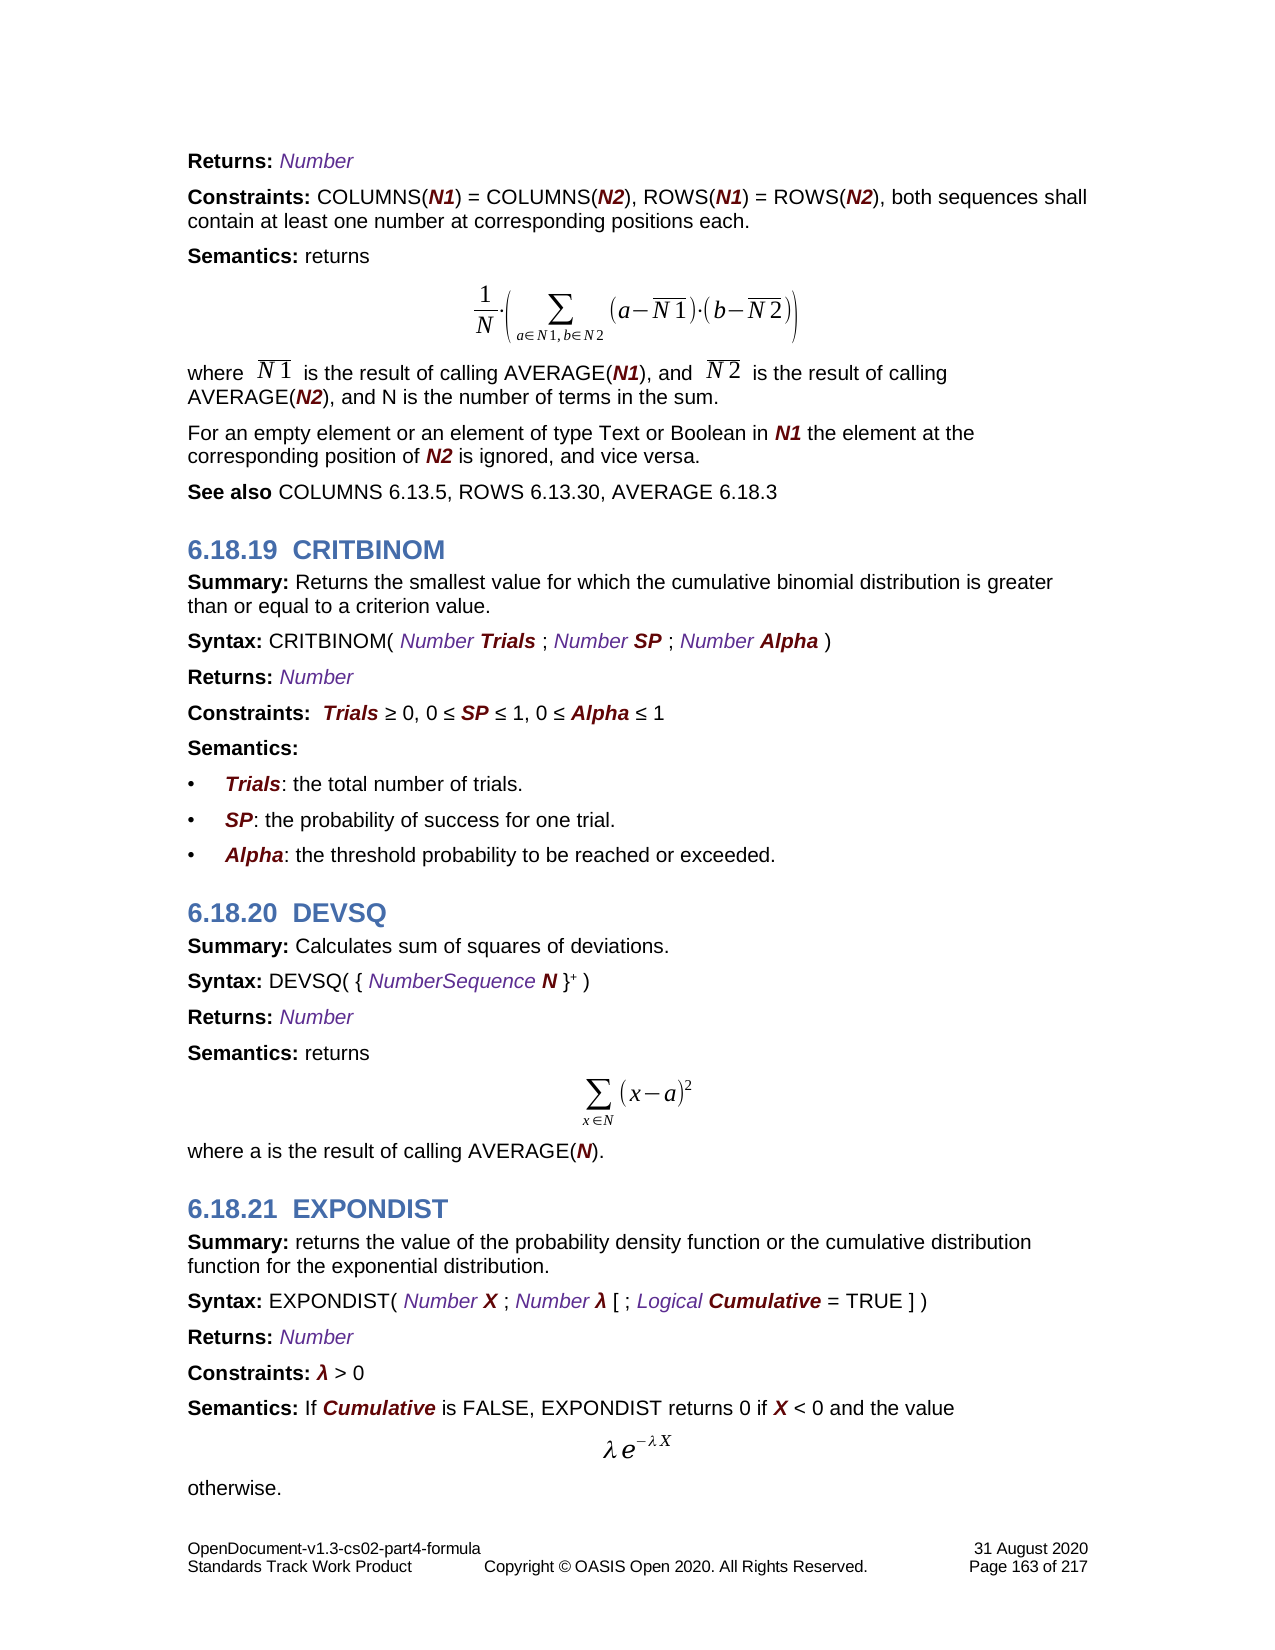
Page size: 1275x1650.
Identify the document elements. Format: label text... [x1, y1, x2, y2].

subtitle EXPONDIST [187, 1194, 1088, 1224]
text For an empty element or an element of type Text or Boolean in N1 the element at the corresponding position of N2 is ignored, and vice versa. [187, 421, 1088, 468]
text Constraints: Trials ≥ 0, 0 ≤ SP ≤ 1, 0 ≤ Alpha ≤ 1 [187, 701, 1088, 725]
text Syntax: CRITBINOM( Number Trials ; Number SP ; Number Alpha ) [187, 630, 1088, 653]
text Returns: Number [187, 1006, 1088, 1029]
text Returns: Number [187, 666, 1088, 689]
text Syntax: EXPONDIST( Number X ; Number λ [ ; Logical Cumulative = TRUE ] ) [187, 1290, 1088, 1313]
subtitle CRITBINOM [187, 535, 1088, 565]
text Semantics: returns [187, 245, 1088, 268]
text Returns: Number [187, 150, 1088, 173]
text Semantics: returns [187, 1041, 1088, 1065]
text Summary: Calculates sum of squares of deviations. [187, 934, 1088, 958]
text Constraints: λ > 0 [187, 1361, 1088, 1384]
text Summary: returns the value of the probability density function or the cumulative distribution function for the exponential distribution. [187, 1231, 1088, 1278]
text where a is the result of calling AVERAGE(N). [187, 1140, 1088, 1163]
list Alpha: the threshold probability to be reached or exceeded. [187, 844, 1088, 867]
text Semantics: If Cumulative is FALSE, EXPONDIST returns 0 if X < 0 and the value [187, 1397, 1088, 1420]
text Constraints: COLUMNS(N1) = COLUMNS(N2), ROWS(N1) = ROWS(N2), both sequences shall contain at least one number at corresponding positions each. [187, 186, 1088, 233]
text Semantics: [187, 737, 1088, 760]
subtitle DEVSQ [187, 898, 1088, 928]
text where is the result of calling AVERAGE(N1), and is the result of calling AVERAGE(N2), and N is the number of terms in the sum. [187, 357, 1088, 409]
text otherwise. [187, 1477, 1088, 1500]
list SP: the probability of success for one trial. [187, 808, 1088, 832]
text Syntax: DEVSQ( { NumberSequence N }+ ) [187, 970, 1088, 993]
list Trials: the total number of trials. [187, 772, 1088, 796]
text Returns: Number [187, 1325, 1088, 1349]
text See also COLUMNS 6.13.5, ROWS 6.13.30, AVERAGE 6.18.3 [187, 480, 1088, 504]
text Summary: Returns the smallest value for which the cumulative binomial distribution is greater than or equal to a criterion value. [187, 571, 1088, 618]
